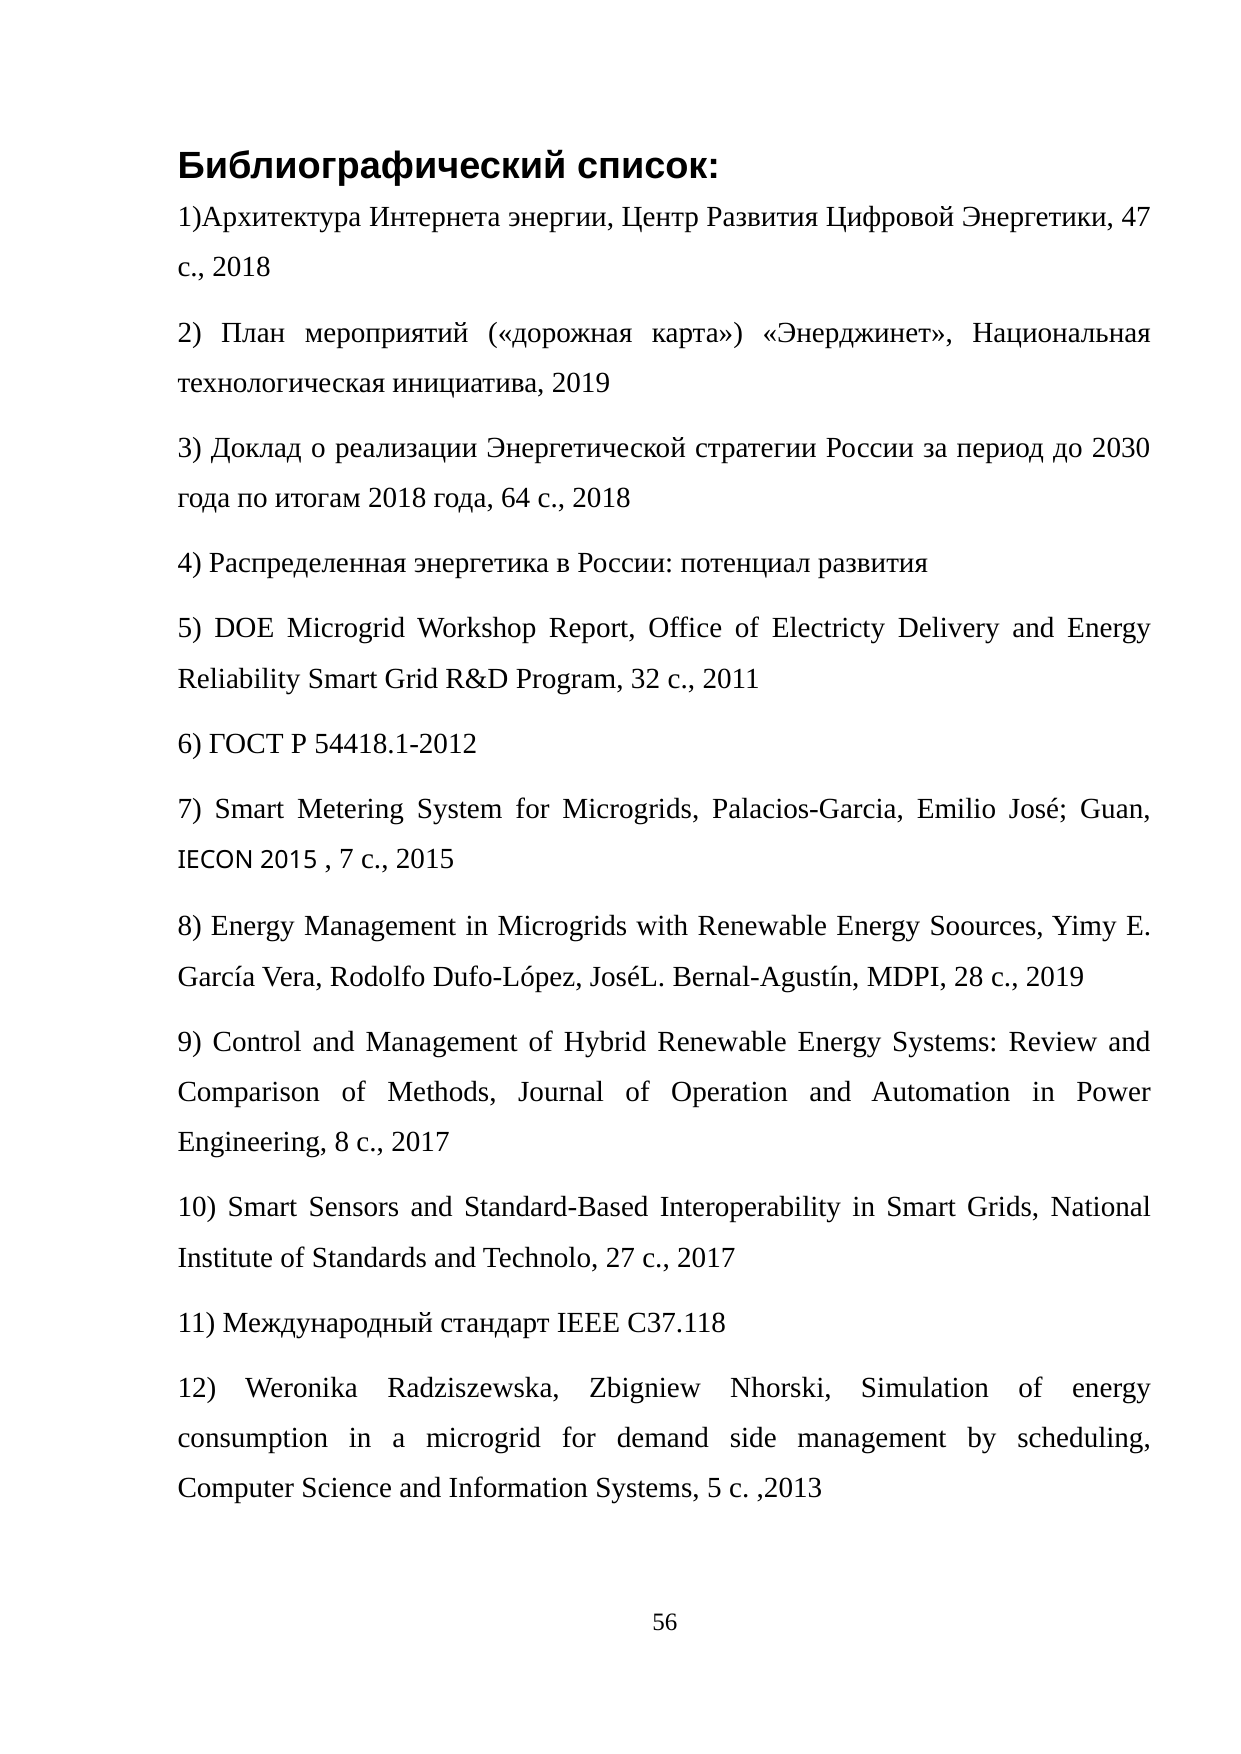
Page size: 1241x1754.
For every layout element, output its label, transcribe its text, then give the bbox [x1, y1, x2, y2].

text 9) Control and Management of Hybrid Renewable Energy Systems: Review and Comparison of Methods, Journal of Operation and Automation in Power Engineering, 8 с., 2017 [177, 1024, 1152, 1158]
subtitle Библиографический список: [177, 143, 1152, 187]
text 6) ГОСТ Р 54418.1-2012 [177, 726, 1152, 759]
text 5) DOE Microgrid Workshop Report, Office of Electricty Delivery and Energy Reliability Smart Grid R&D Program, 32 с., 2011 [177, 611, 1152, 694]
text 3) Доклад о реализации Энергетической стратегии России за период до 2030 года по итогам 2018 года, 64 с., 2018 [177, 430, 1152, 514]
text 12) Weronika Radziszewska, Zbigniew Nhorski, Simulation of energy consumption in a microgrid for demand side management by scheduling, Computer Science and Information Systems, 5 с. ,2013 [177, 1370, 1152, 1504]
text 10) Smart Sensors and Standard-Based Interoperability in Smart Grids, National Institute of Standards and Technolo, 27 с., 2017 [177, 1189, 1152, 1273]
text 2) План мероприятий («дорожная карта») «Энерджинет», Национальная технологическая инициатива, 2019 [177, 315, 1152, 398]
text 8) Energy Management in Microgrids with Renewable Energy Soources, Yimy E. García Vera, Rodolfo Dufo-López, JoséL. Bernal-Agustín, MDPI, 28 с., 2019 [177, 908, 1152, 992]
text 1)Архитектура Интернета энергии, Центр Развития Цифровой Энергетики, 47 с., 2018 [177, 199, 1152, 283]
text 11) Международный стандарт IEEE C37.118 [177, 1305, 1152, 1338]
text 7) Smart Metering System for Microgrids, Palacios-Garcia, Emilio José; Guan, IECON 2015 , 7 с., 2015 [177, 791, 1152, 876]
text 4) Распределенная энергетика в России: потенциал развития [177, 546, 1152, 579]
